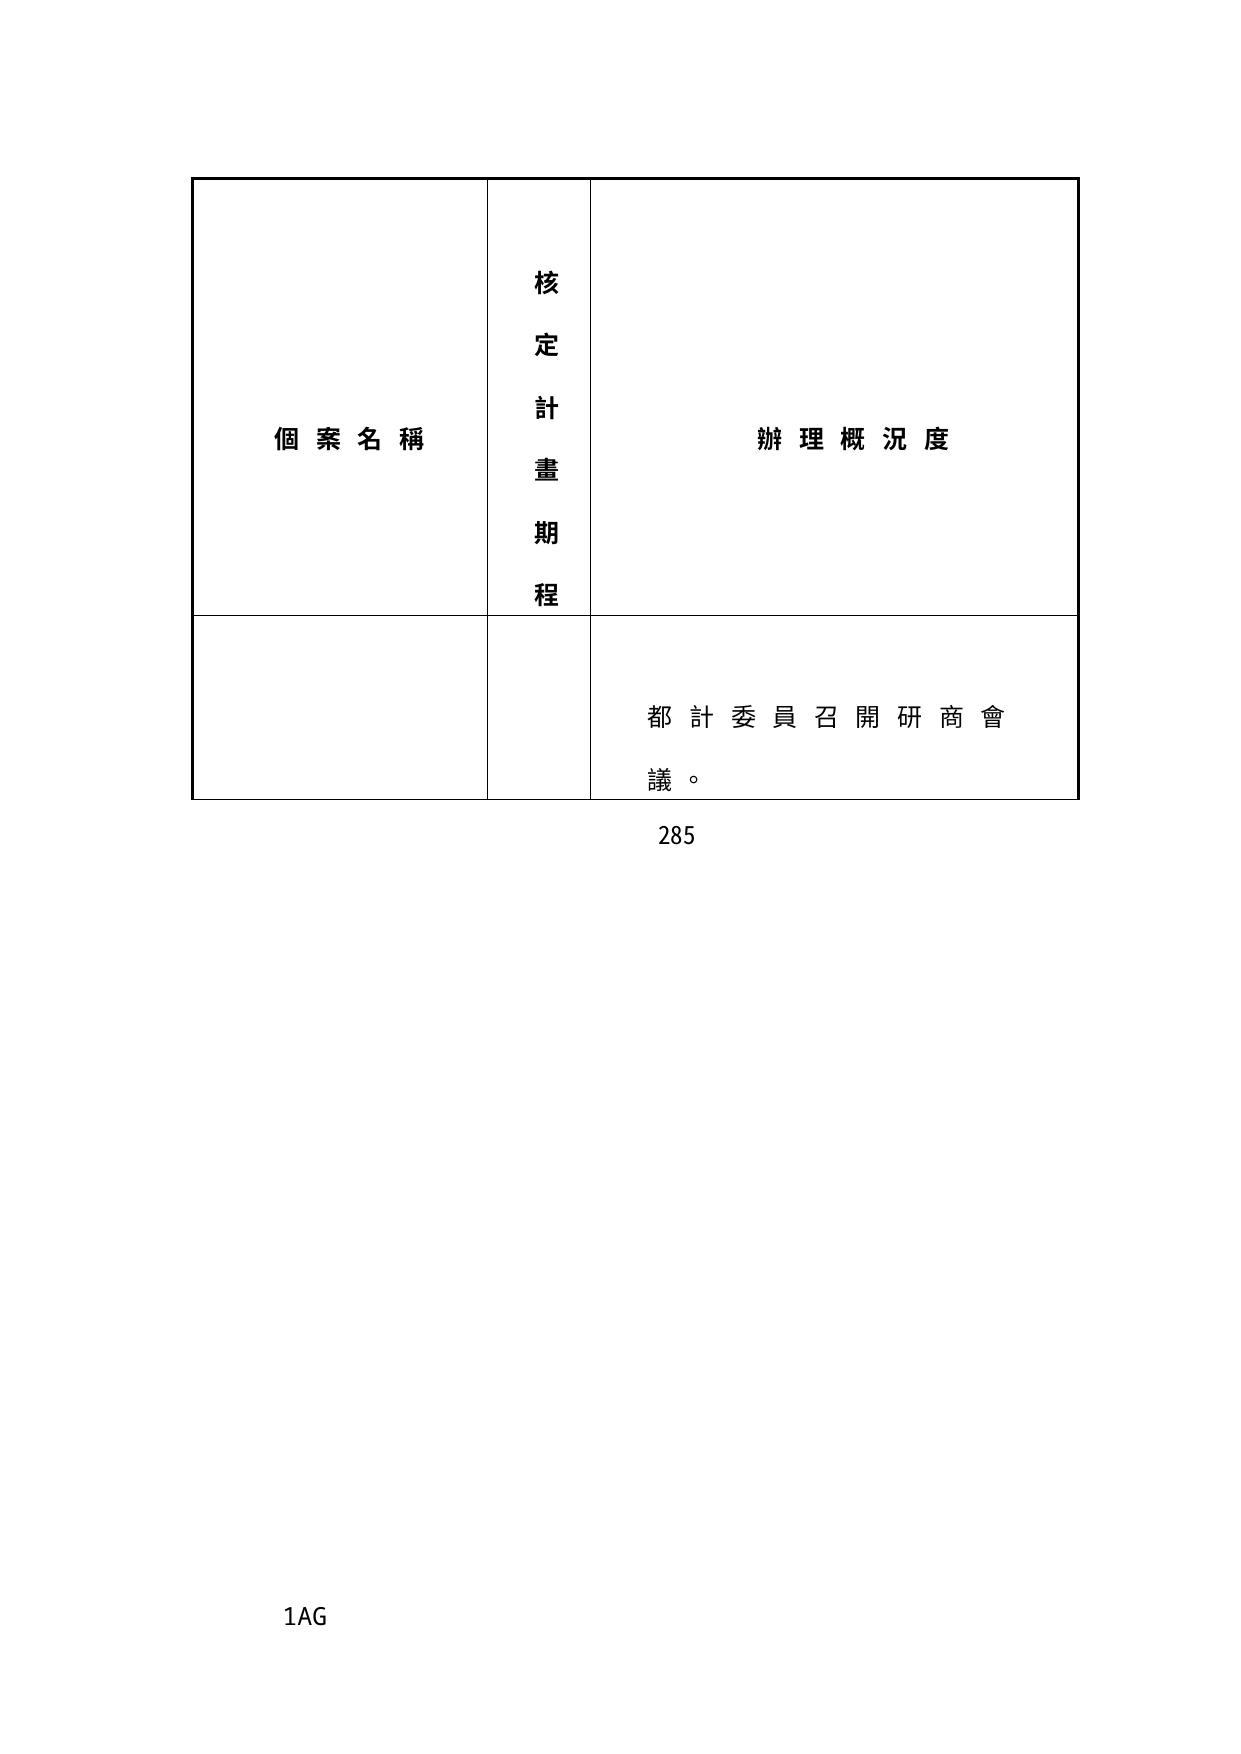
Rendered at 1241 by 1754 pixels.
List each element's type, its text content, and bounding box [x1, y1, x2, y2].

table_header 核定計畫期程 [488, 180, 590, 615]
table_header 辦理概況度 [591, 180, 1077, 615]
table_cell [488, 616, 590, 799]
table_cell [194, 616, 487, 799]
table_cell 都計委員召開研商會議。 [591, 616, 1077, 799]
table_header 個案名稱 [194, 180, 487, 615]
